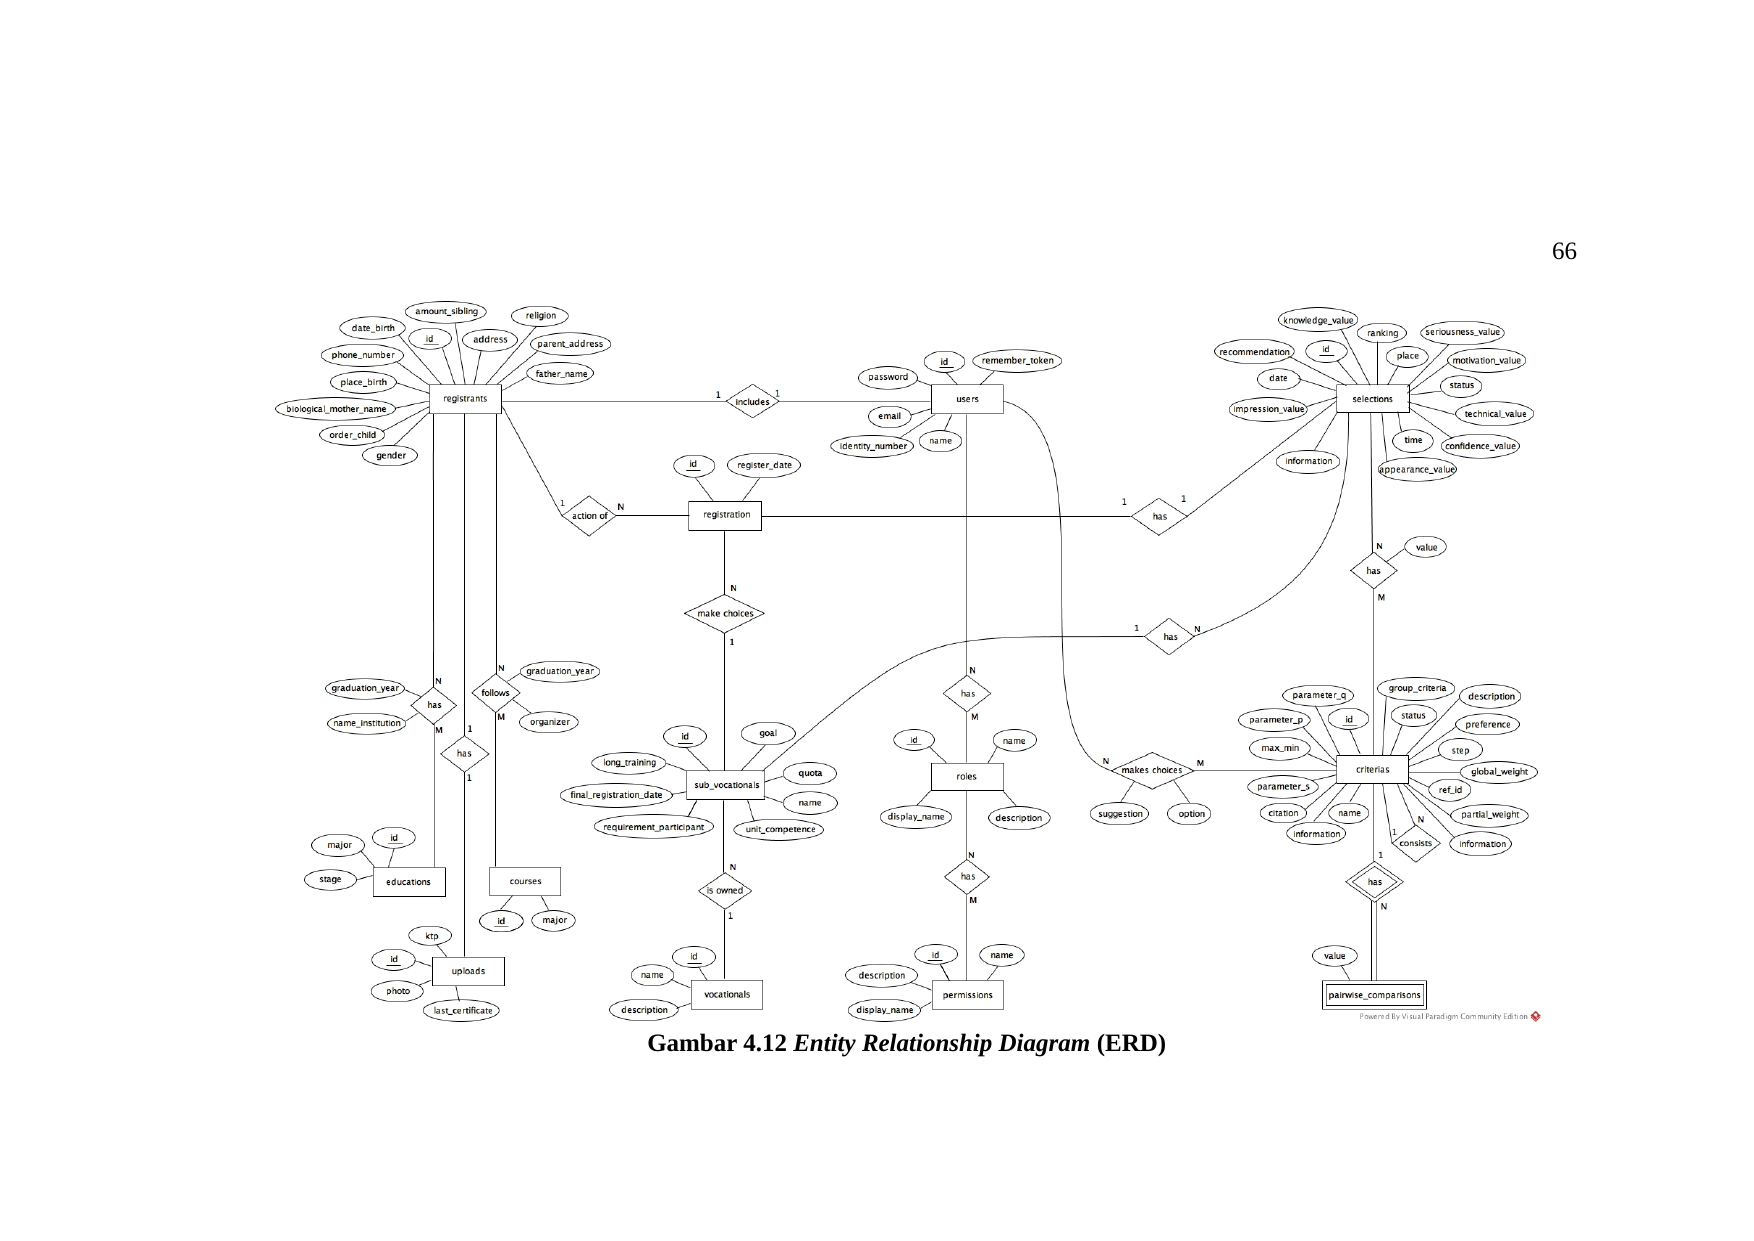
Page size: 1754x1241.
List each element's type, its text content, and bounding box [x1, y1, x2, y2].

picture [269, 295, 1544, 1028]
text Gambar 4.12 Entity Relationship Diagram (ERD) [236, 1028, 1577, 1056]
